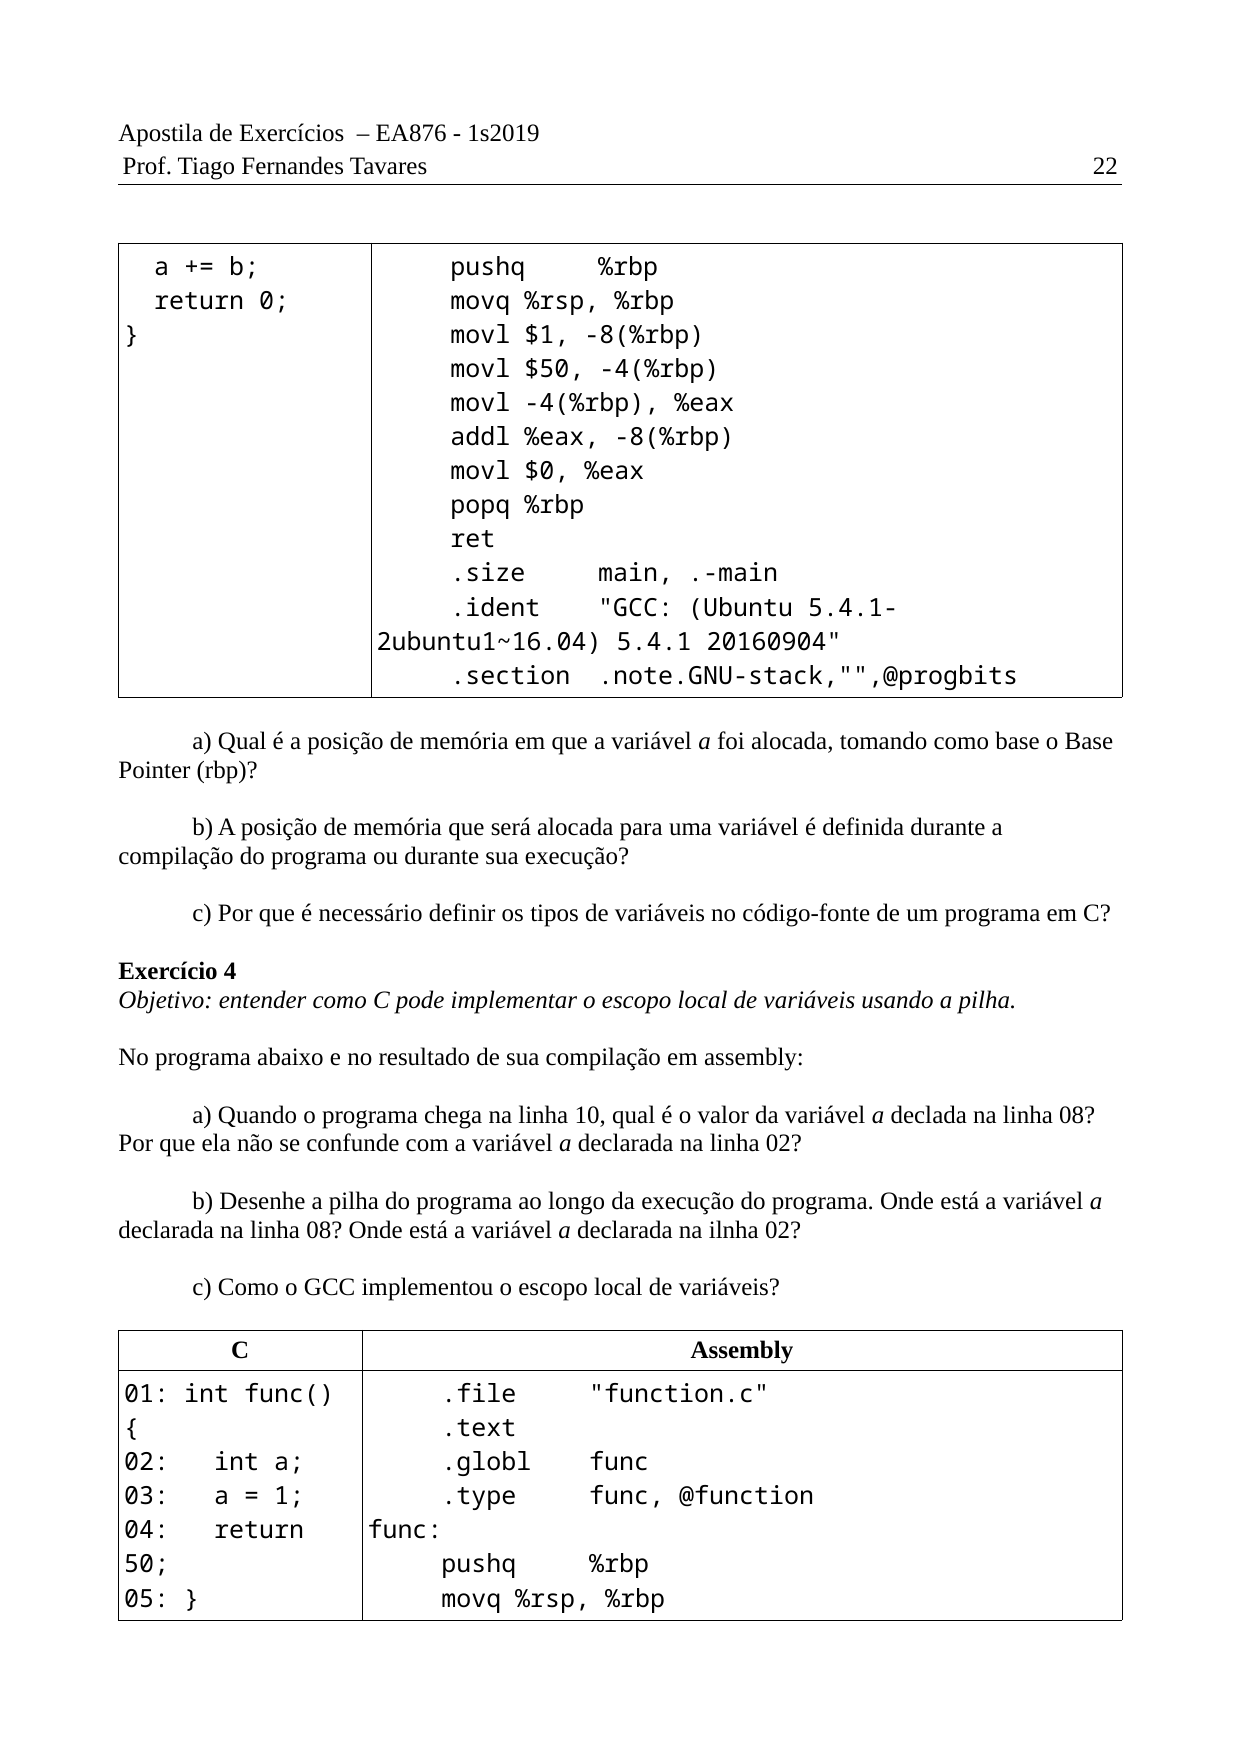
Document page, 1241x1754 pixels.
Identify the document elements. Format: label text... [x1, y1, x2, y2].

text a) Quando o programa chega na linha 10, qual é o valor da variável a declada na linha 08? Por que ela não se confunde com a variável a declarada na linha 02? [118, 1100, 1122, 1157]
text b) A posição de memória que será alocada para uma variável é definida durante a compilação do programa ou durante sua execução? [118, 812, 1122, 870]
text b) Desenhe a pilha do programa ao longo da execução do programa. Onde está a variável a declarada na linha 08? Onde está a variável a declarada na ilnha 02? [118, 1186, 1122, 1243]
text a) Qual é a posição de memória em que a variável a foi alocada, tomando como base o Base Pointer (rbp)? [118, 726, 1122, 783]
table_header Assembly [363, 1331, 1122, 1370]
table_cell 01: int func() { 02: int a; 03: a = 1; 04: return 50; 05: } [119, 1371, 362, 1620]
table_cell .file "function.c" .text .globl func .type func, @function func: pushq %rbp movq %rsp, %rbp [363, 1371, 1122, 1620]
text c) Como o GCC implementou o escopo local de variáveis? [118, 1272, 1122, 1301]
text Exercício 4 [118, 956, 1122, 985]
text No programa abaixo e no resultado de sua compilação em assembly: [118, 1042, 1122, 1071]
table_cell pushq %rbp movq %rsp, %rbp movl $1, -8(%rbp) movl $50, -4(%rbp) movl -4(%rbp), %eax addl %eax, -8(%rbp) movl $0, %eax popq %rbp ret .size main, .-main .ident "GCC: (Ubuntu 5.4.1-2ubuntu1~16.04) 5.4.1 20160904" .section .note.GNU-stack,"",@progbits [372, 244, 1122, 697]
table_cell a += b; return 0; } [119, 244, 371, 697]
text Objetivo: entender como C pode implementar o escopo local de variáveis usando a pilha. [118, 985, 1122, 1013]
text c) Por que é necessário definir os tipos de variáveis no código-fonte de um programa em C? [118, 898, 1122, 927]
table_header C [119, 1331, 362, 1370]
